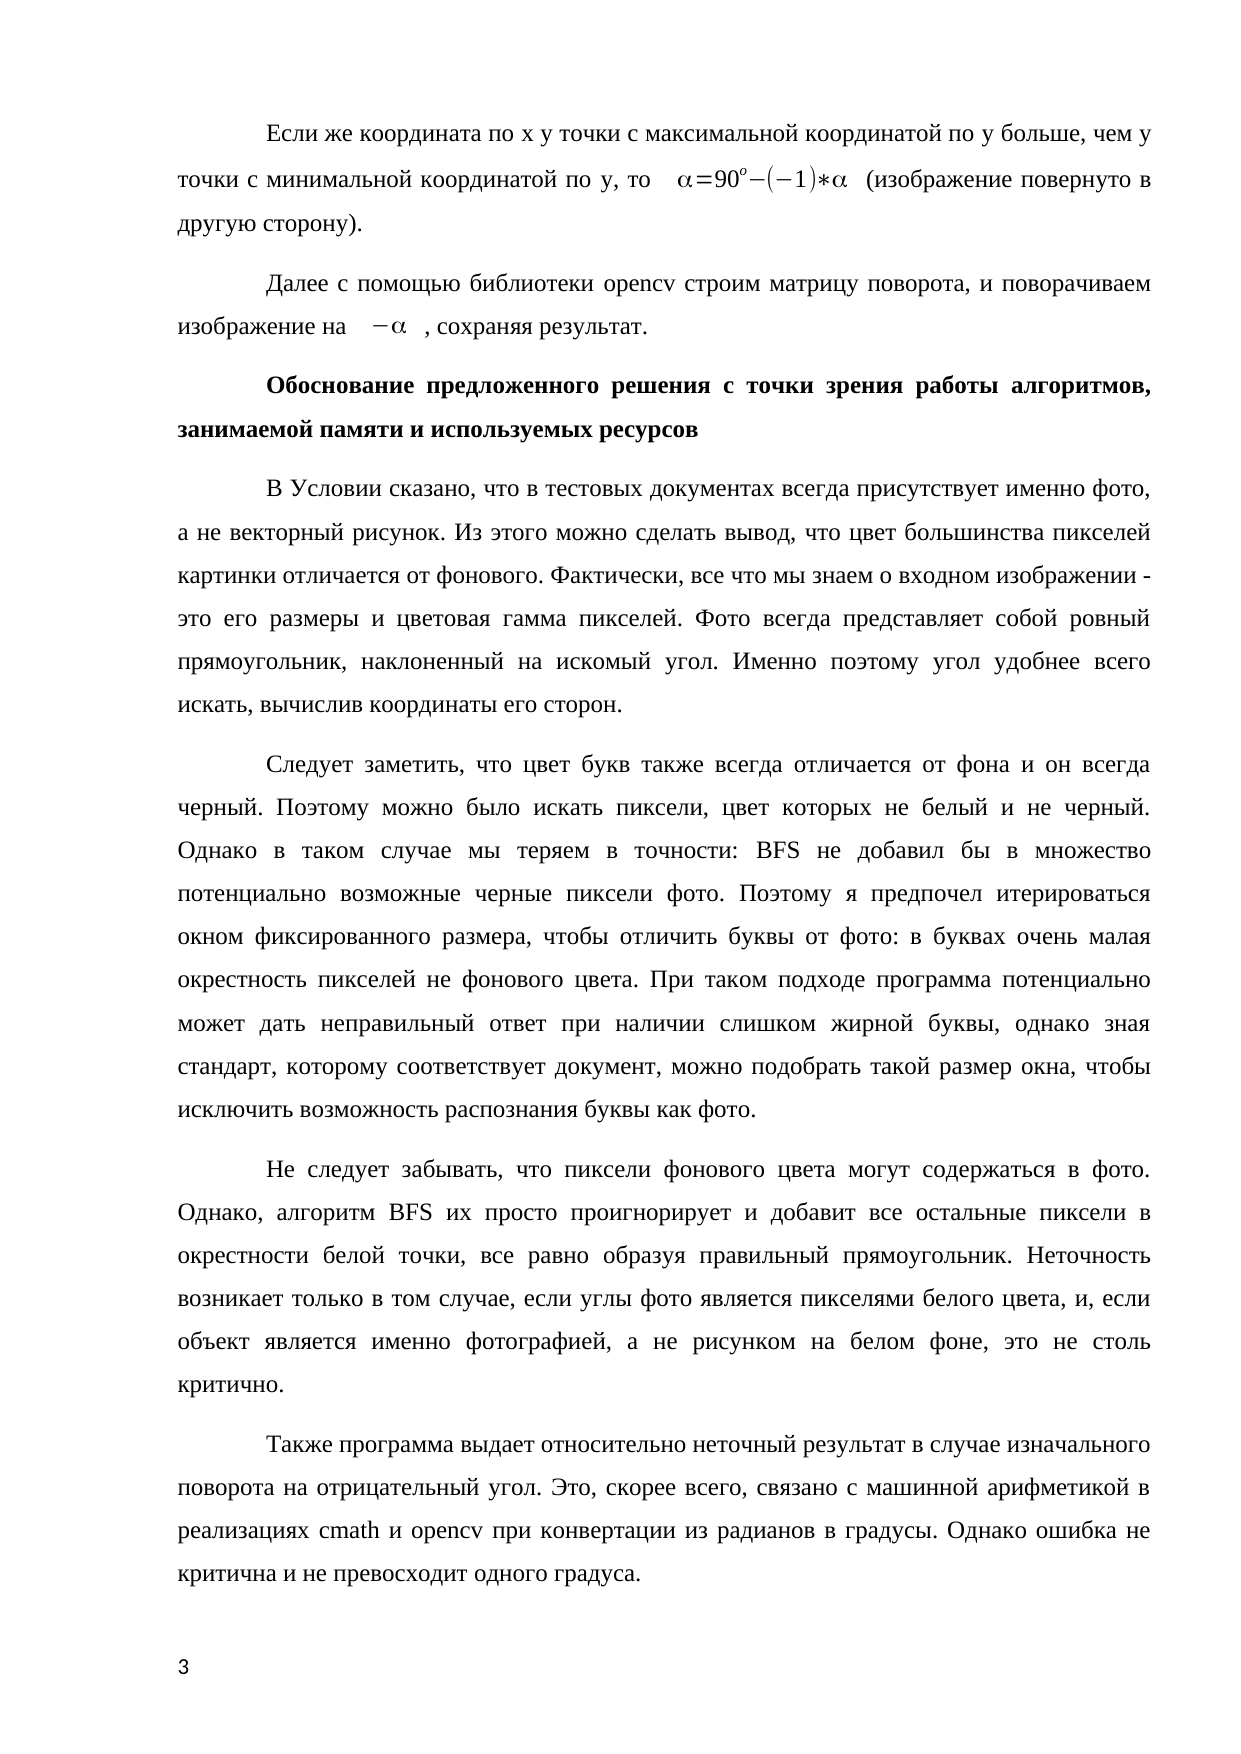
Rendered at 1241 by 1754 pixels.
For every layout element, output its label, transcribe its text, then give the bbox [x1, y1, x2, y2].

text Обоснование предложенного решения с точки зрения работы алгоритмов, занимаемой памяти и используемых ресурсов [177, 371, 1152, 442]
text Следует заметить, что цвет букв также всегда отличается от фона и он всегда черный. Поэтому можно было искать пиксели, цвет которых не белый и не черный. Однако в таком случае мы теряем в точности: BFS не добавил бы в множество потенциально возможные черные пиксели фото. Поэтому я предпочел итерироваться окном фиксированного размера, чтобы отличить буквы от фото: в буквах очень малая окрестность пикселей не фонового цвета. При таком подходе программа потенциально может дать неправильный ответ при наличии слишком жирной буквы, однако зная стандарт, которому соответствует документ, можно подобрать такой размер окна, чтобы исключить возможность распознания буквы как фото. [177, 749, 1152, 1123]
text Не следует забывать, что пиксели фонового цвета могут содержаться в фото. Однако, алгоритм BFS их просто проигнорирует и добавит все остальные пиксели в окрестности белой точки, все равно образуя правильный прямоугольник. Неточность возникает только в том случае, если углы фото является пикселями белого цвета, и, если объект является именно фотографией, а не рисунком на белом фоне, это не столь критично. [177, 1154, 1152, 1398]
text Также программа выдает относительно неточный результат в случае изначального поворота на отрицательный угол. Это, скорее всего, связано с машинной арифметикой в реализациях cmath и opencv при конвертации из радианов в градусы. Однако ошибка не критична и не превосходит одного градуса. [177, 1429, 1152, 1587]
text Если же координата по x у точки с максимальной координатой по y больше, чем у точки с минимальной координатой по y, то (изображение повернуто в другую сторону). [177, 118, 1152, 237]
text В Условии сказано, что в тестовых документах всегда присутствует именно фото, а не векторный рисунок. Из этого можно сделать вывод, что цвет большинства пикселей картинки отличается от фонового. Фактически, все что мы знаем о входном изображении - это его размеры и цветовая гамма пикселей. Фото всегда представляет собой ровный прямоугольник, наклоненный на искомый угол. Именно поэтому угол удобнее всего искать, вычислив координаты его сторон. [177, 473, 1152, 718]
text Далее с помощью библиотеки opencv строим матрицу поворота, и поворачиваем изображение на , сохраняя результат. [177, 268, 1152, 339]
